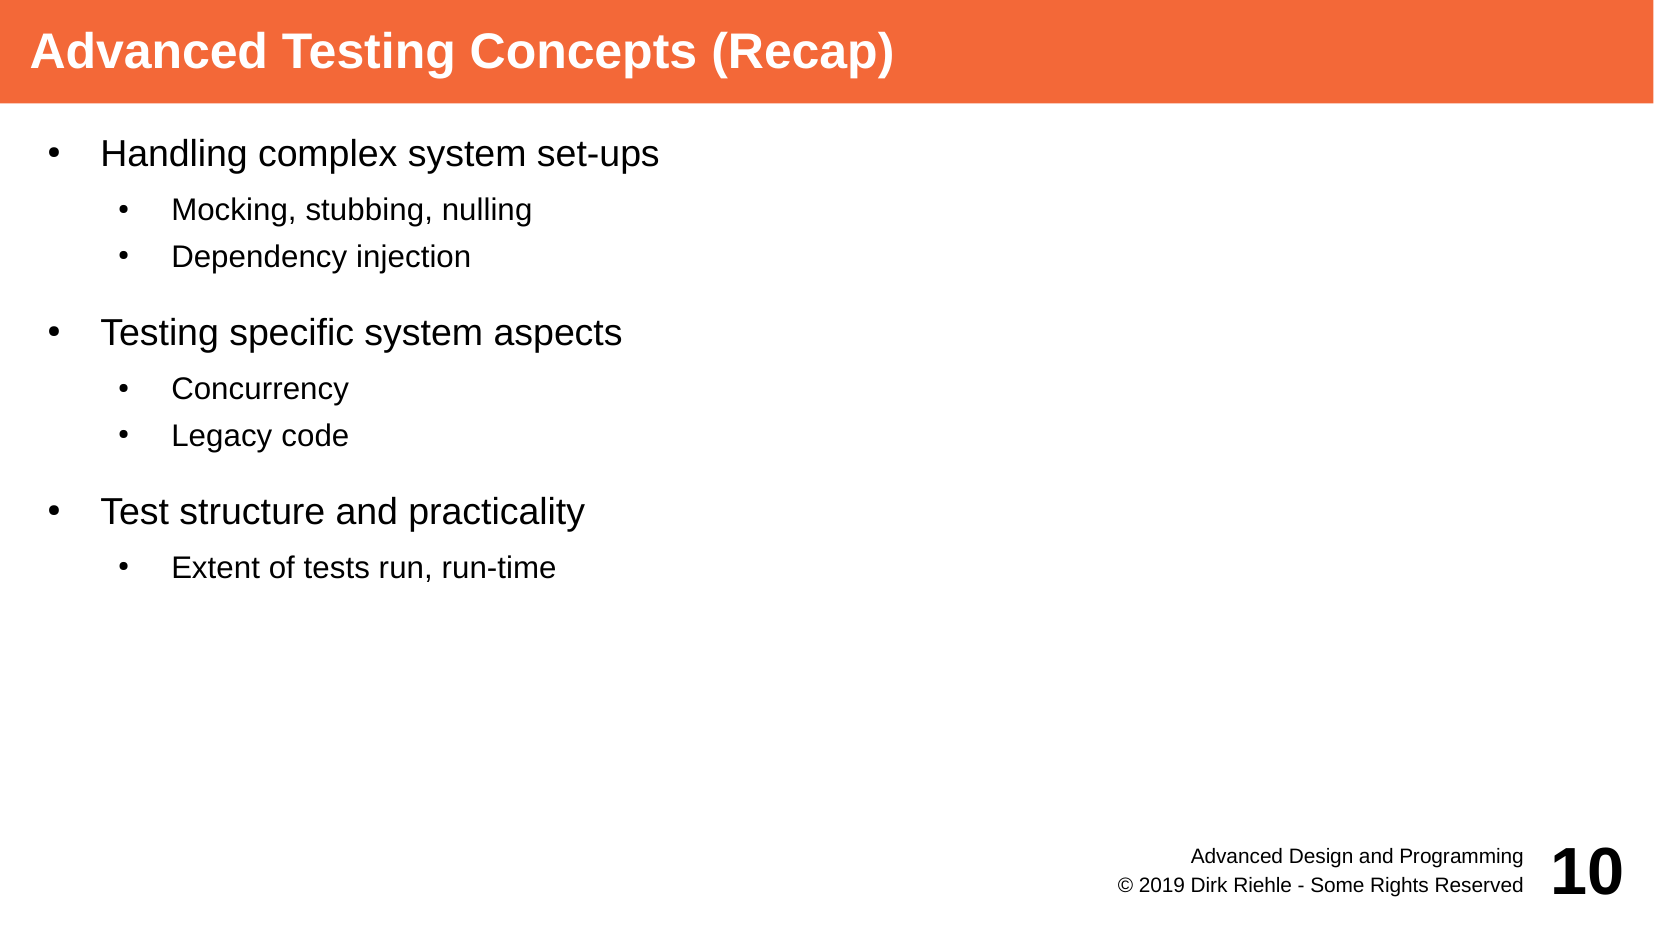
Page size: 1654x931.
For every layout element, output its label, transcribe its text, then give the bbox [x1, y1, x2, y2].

title Advanced Testing Concepts (Recap) [0, 0, 1654, 104]
list Handling complex system set-ups Mocking, stubbing, nulling Dependency injection Testing specific system aspects Concurrency Legacy code Test structure and practicality Extent of tests run, run-time [29, 132, 1625, 813]
